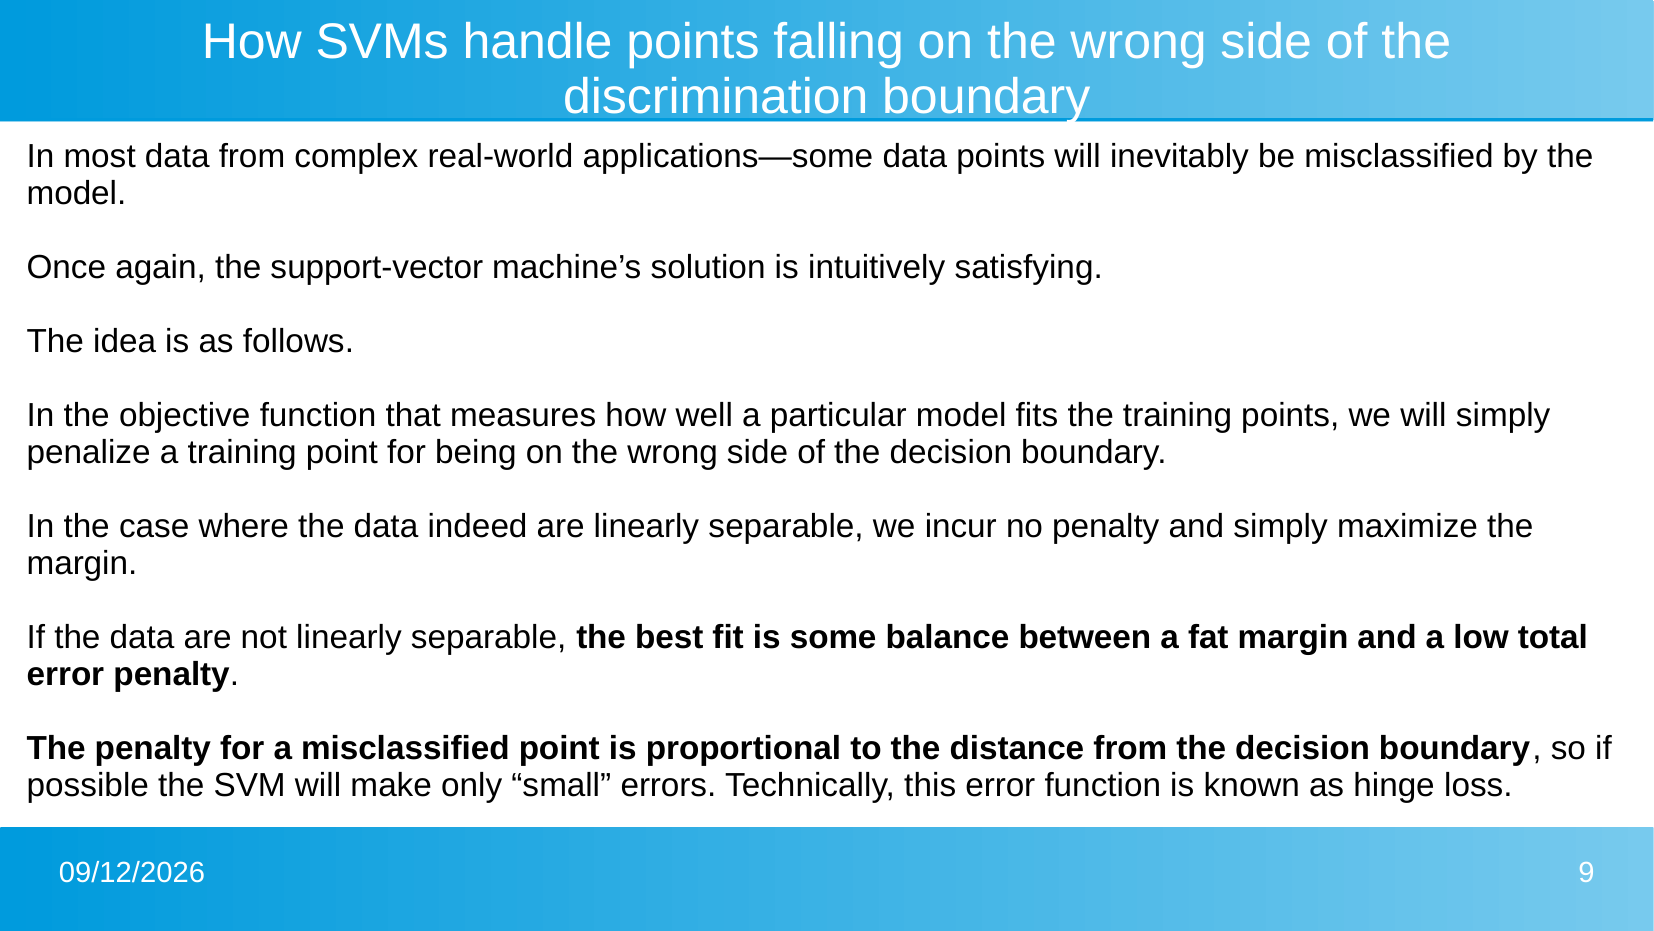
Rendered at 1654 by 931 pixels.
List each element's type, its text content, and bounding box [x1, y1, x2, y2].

title How SVMs handle points falling on the wrong side of the discrimination boundary [59, 12, 1595, 125]
text_box In most data from complex real-world applications—some data points will inevitably be misclassified by the model. Once again, the support-vector machine’s solution is intuitively satisfying. The idea is as follows. In the objective function that measures how well a particular model fits the training points, we will simply penalize a training point for being on the wrong side of the decision boundary. In the case where the data indeed are linearly separable, we incur no penalty and simply maximize the margin. If the data are not linearly separable, the best fit is some balance between a fat margin and a low total error penalty. The penalty for a misclassified point is proportional to the distance from the decision boundary, so if possible the SVM will make only “small” errors. Technically, this error function is known as hinge loss. [11, 129, 1636, 931]
